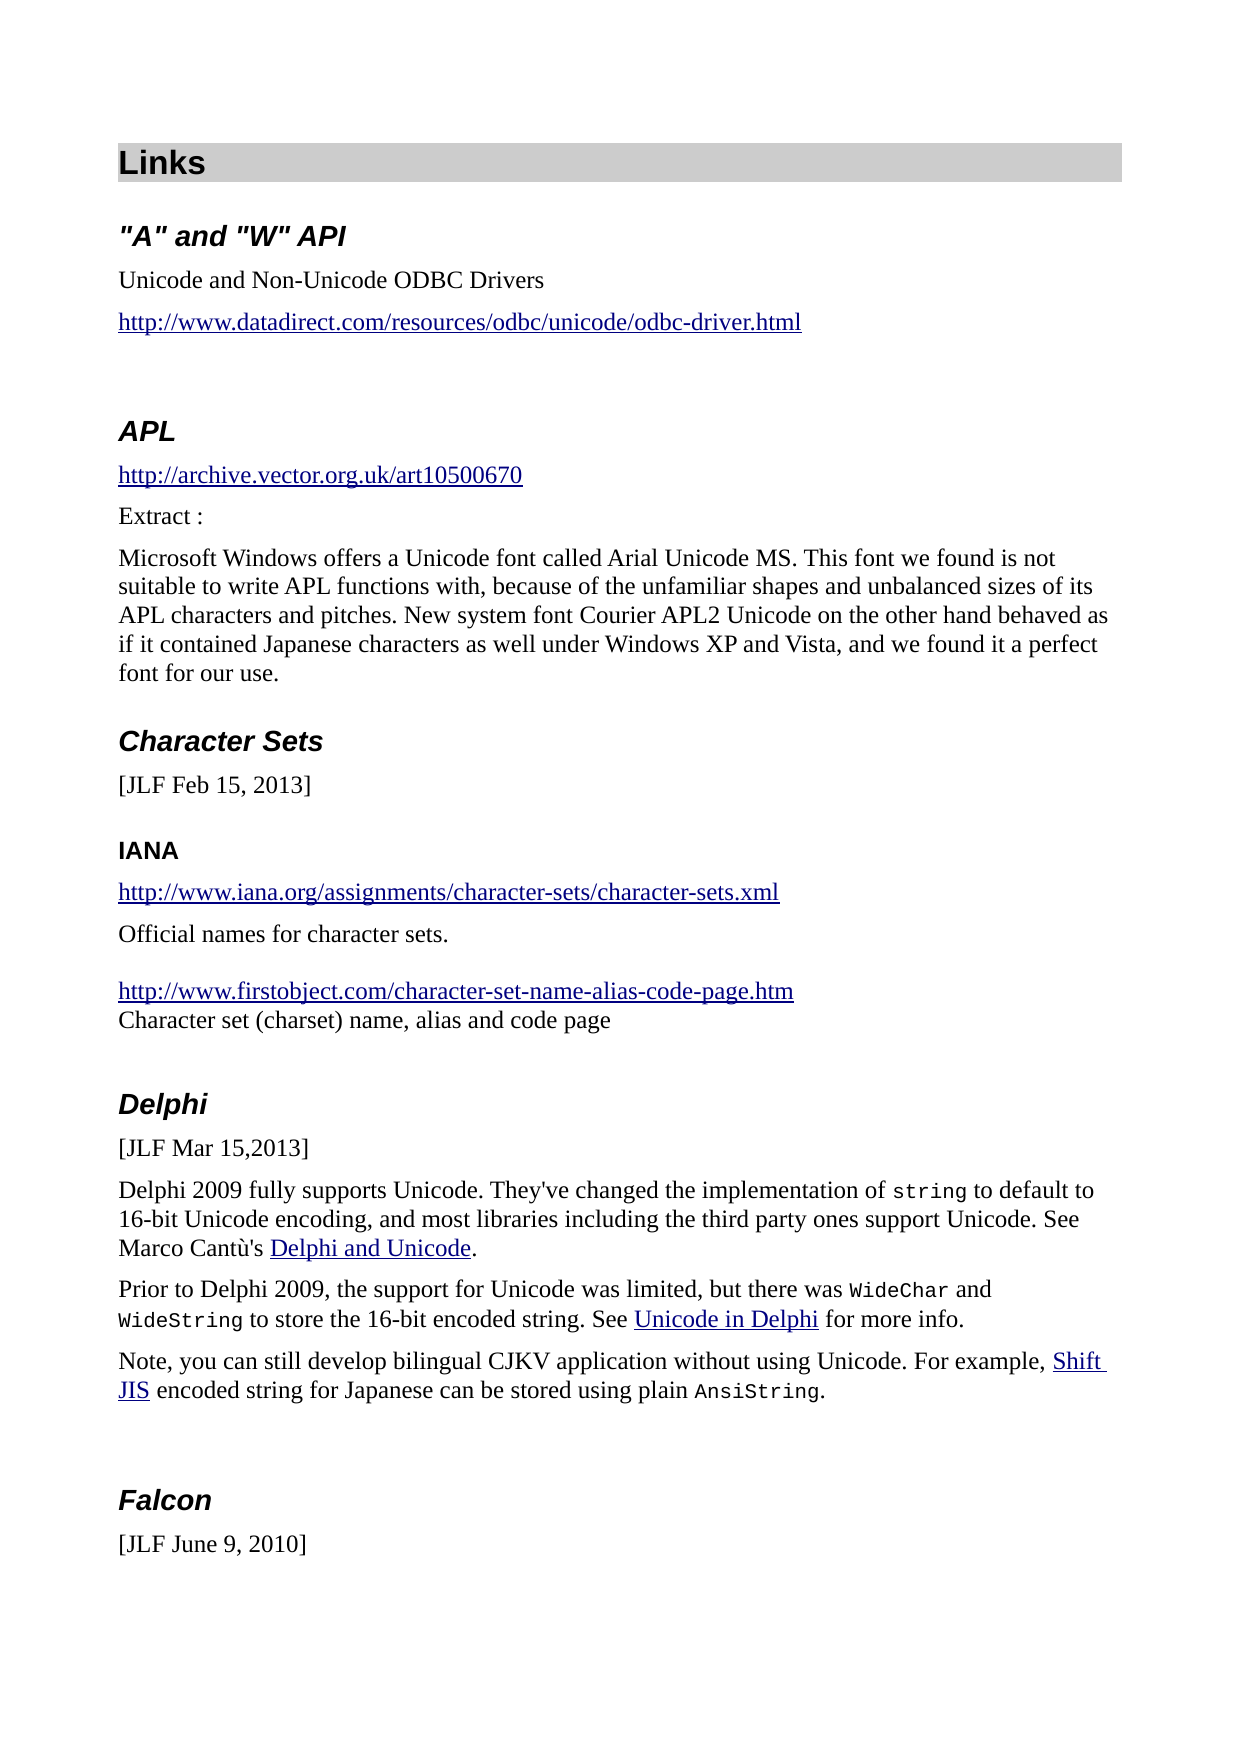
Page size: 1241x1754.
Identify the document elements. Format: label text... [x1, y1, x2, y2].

text Extract : [118, 501, 1122, 530]
text Delphi 2009 fully supports Unicode. They've changed the implementation of string to default to 16-bit Unicode encoding, and most libraries including the third party ones support Unicode. See Marco Cantù's Delphi and Unicode. [118, 1175, 1122, 1262]
text Prior to Delphi 2009, the support for Unicode was limited, but there was WideChar and WideString to store the 16-bit encoded string. See Unicode in Delphi for more info. [118, 1274, 1122, 1333]
text Note, you can still develop bilingual CJKV application without using Unicode. For example, Shift JIS encoded string for Japanese can be stored using plain AnsiString. [118, 1346, 1122, 1404]
text http://www.iana.org/assignments/character-sets/character-sets.xml [118, 877, 1122, 906]
subtitle Delphi [118, 1087, 1122, 1121]
subtitle APL [118, 414, 1122, 448]
text Microsoft Windows offers a Unicode font called Arial Unicode MS. This font we found is not suitable to write APL functions with, because of the unfamiliar shapes and unbalanced sizes of its APL characters and pitches. New system font Courier APL2 Unicode on the other hand behaved as if it contained Japanese characters as well under Windows XP and Vista, and we found it a perfect font for our use. [118, 543, 1122, 686]
text Character set (charset) name, alias and code page [118, 1005, 1122, 1034]
text [JLF Feb 15, 2013] [118, 770, 1122, 799]
text Unicode and Non-Unicode ODBC Drivers [118, 265, 1122, 294]
text [JLF June 9, 2010] [118, 1529, 1122, 1558]
subtitle IANA [118, 836, 1122, 865]
text http://www.datadirect.com/resources/odbc/unicode/odbc-driver.html [118, 307, 1122, 335]
subtitle Character Sets [118, 724, 1122, 757]
text http://archive.vector.org.uk/art10500670 [118, 460, 1122, 489]
subtitle Links [118, 143, 1122, 182]
subtitle Falcon [118, 1483, 1122, 1517]
text [JLF Mar 15,2013] [118, 1133, 1122, 1162]
subtitle "A" and "W" API [118, 219, 1122, 253]
text http://www.firstobject.com/character-set-name-alias-code-page.htm [118, 976, 1122, 1005]
text Official names for character sets. [118, 919, 1122, 947]
